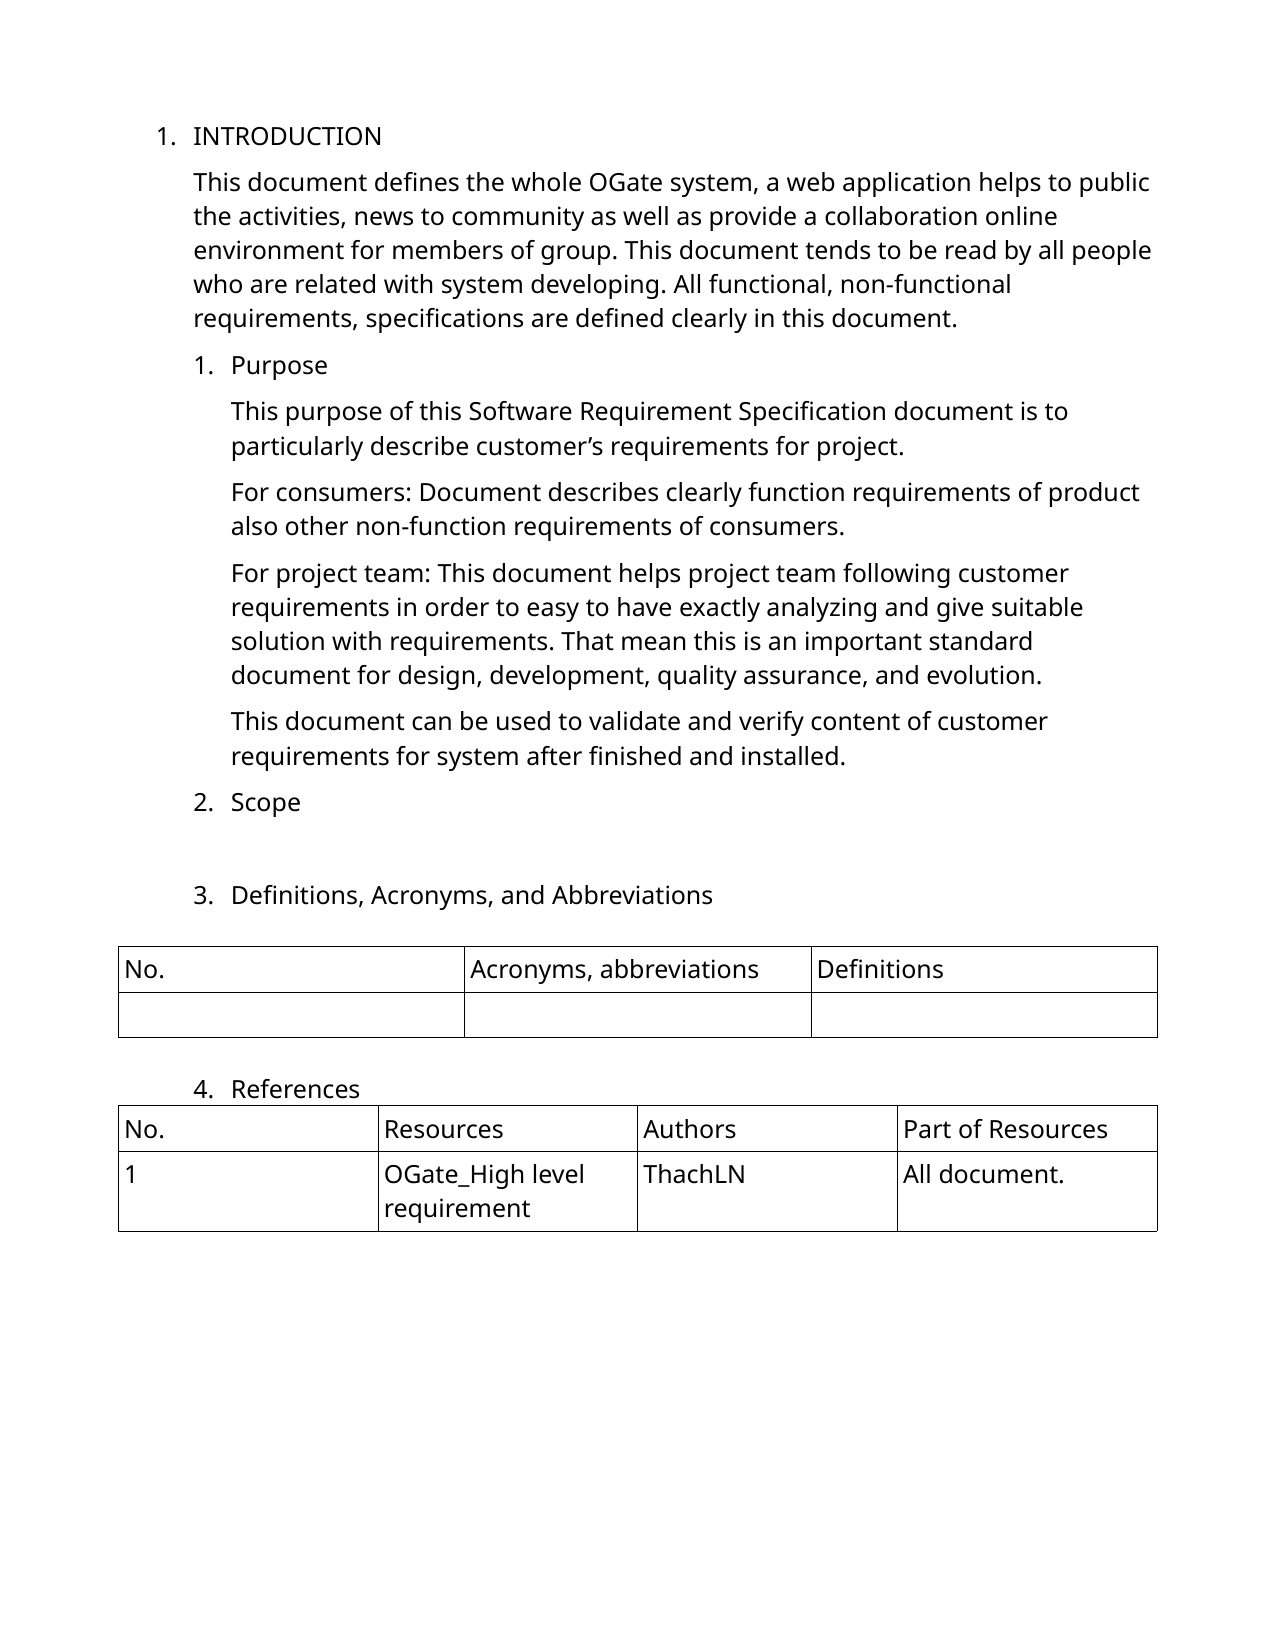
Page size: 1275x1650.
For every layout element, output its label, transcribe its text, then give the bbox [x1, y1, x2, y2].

table_header Resources [379, 1106, 637, 1151]
table_cell [812, 993, 1157, 1037]
list Purpose [193, 347, 1157, 382]
table_cell OGate_High level requirement [379, 1152, 637, 1231]
table_header Part of Resources [898, 1106, 1157, 1151]
table_header Definitions [812, 947, 1157, 992]
list For project team: This document helps project team following customer requirements in order to easy to have exactly analyzing and give suitable solution with requirements. That mean this is an important standard document for design, development, quality assurance, and evolution. [193, 555, 1157, 692]
list This document defines the whole OGate system, a web application helps to public the activities, news to community as well as provide a collaboration online environment for members of group. This document tends to be read by all people who are related with system developing. All functional, non-functional requirements, specifications are defined clearly in this document. [156, 165, 1157, 335]
list Definitions, Acronyms, and Abbreviations [193, 878, 1157, 912]
list References [193, 1071, 1157, 1105]
table_header No. [119, 1106, 378, 1151]
table_cell [119, 993, 464, 1037]
table_cell [465, 993, 811, 1037]
list INTRODUCTION [156, 118, 1157, 152]
table_cell ThachLN [638, 1152, 897, 1231]
table_cell All document. [898, 1152, 1157, 1231]
table_header No. [119, 947, 464, 992]
list For consumers: Document describes clearly function requirements of product also other non-function requirements of consumers. [193, 475, 1157, 543]
list This purpose of this Software Requirement Specification document is to particularly describe customer’s requirements for project. [193, 394, 1157, 462]
list Scope [193, 785, 1157, 819]
table_header Acronyms, abbreviations [465, 947, 811, 992]
table_cell 1 [119, 1152, 378, 1231]
table_header Authors [638, 1106, 897, 1151]
list This document can be used to validate and verify content of customer requirements for system after finished and installed. [193, 704, 1157, 772]
